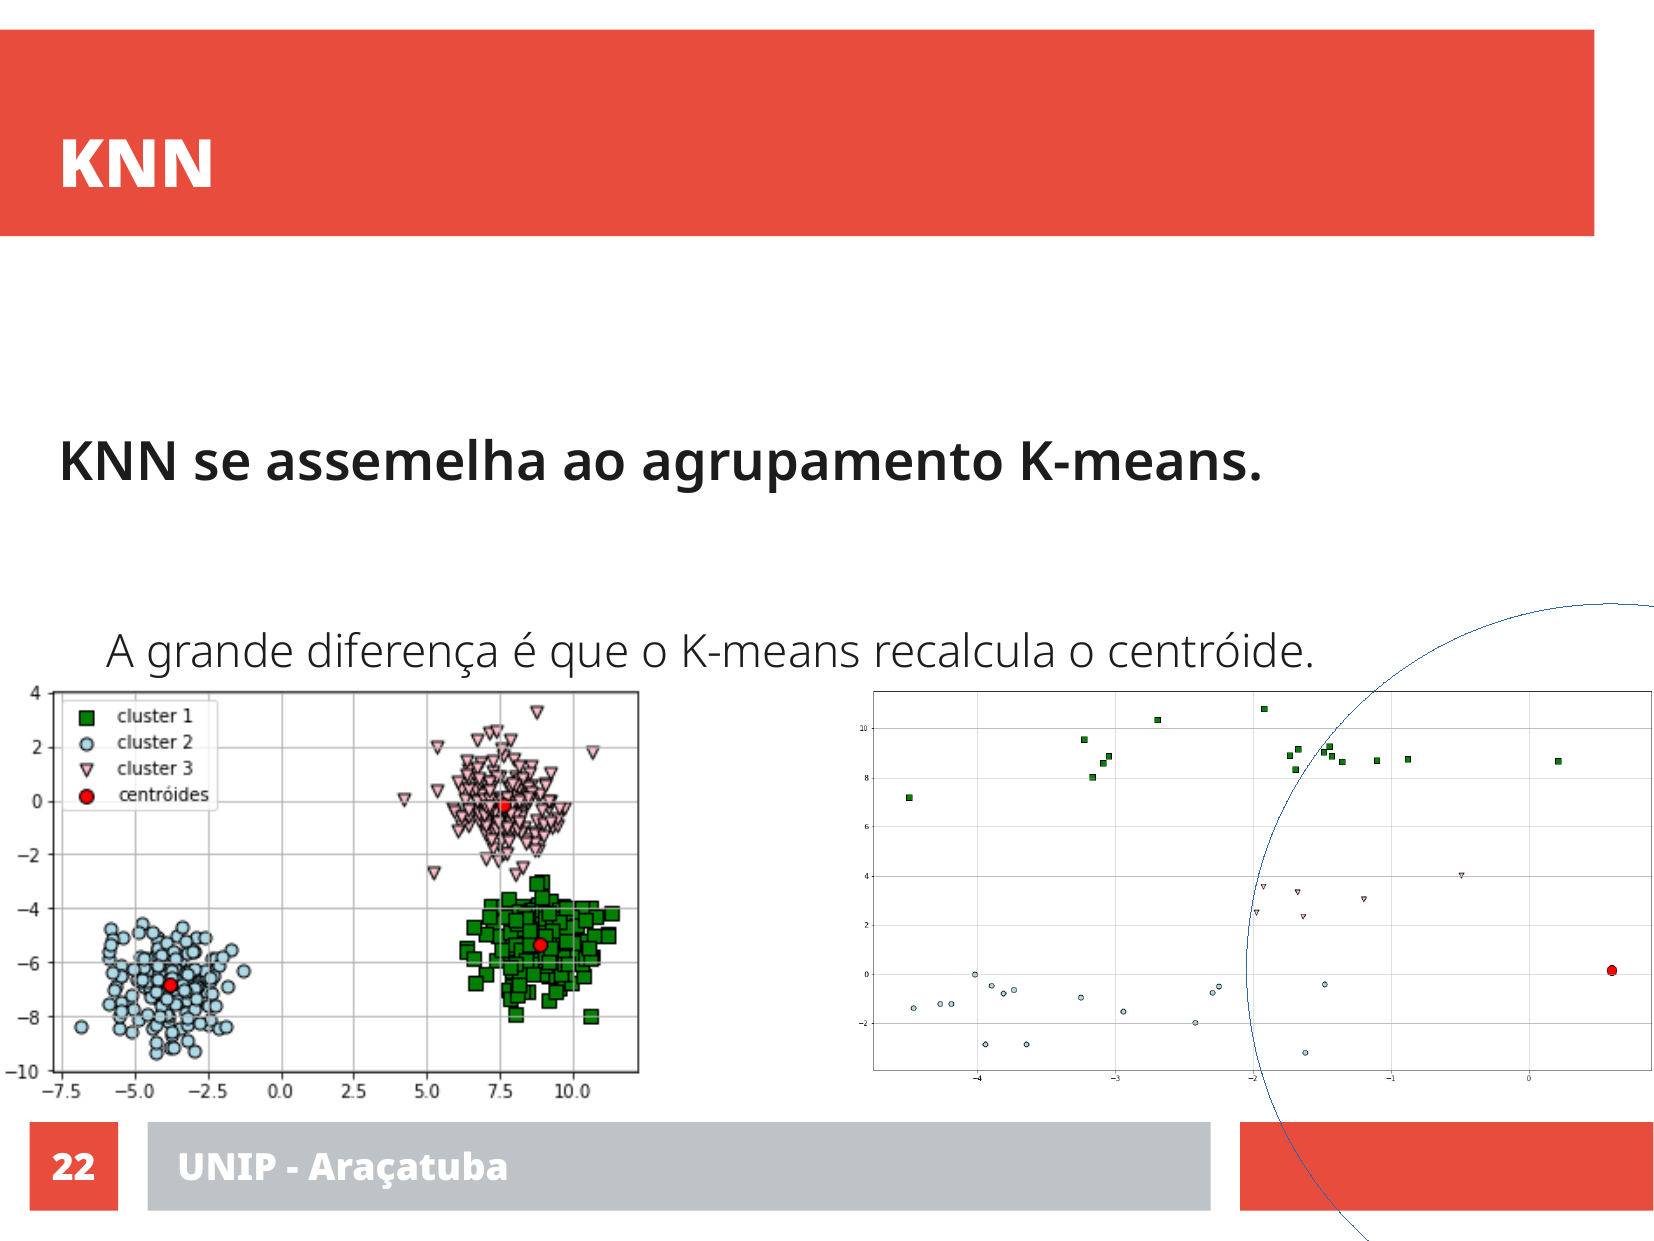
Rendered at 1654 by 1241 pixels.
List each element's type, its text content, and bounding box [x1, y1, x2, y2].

list KNN se assemelha ao agrupamento K-means. A grande diferença é que o K-means recalcula o centróide. a [59, 324, 1565, 1093]
title KNN [59, 59, 1595, 207]
picture [853, 686, 1654, 1087]
picture [0, 674, 650, 1114]
